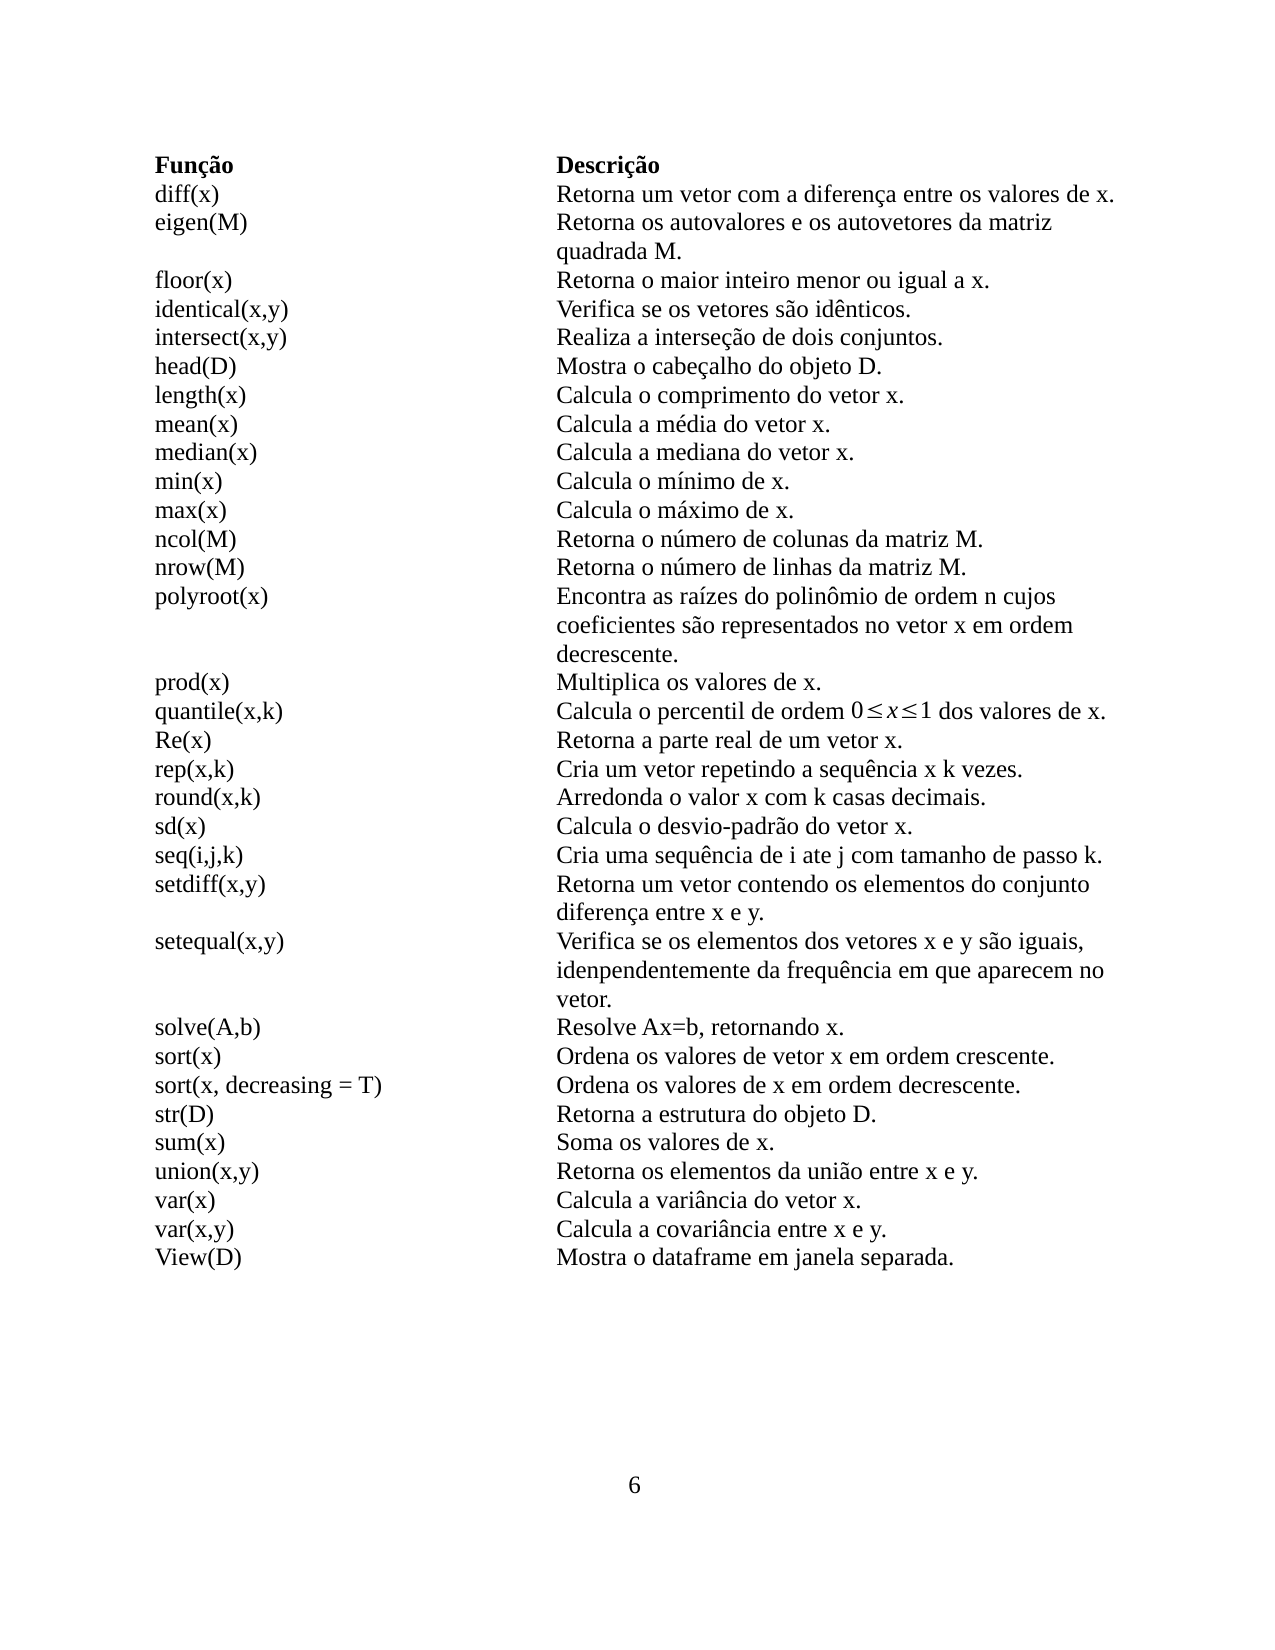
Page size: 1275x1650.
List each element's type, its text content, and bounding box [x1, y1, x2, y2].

table_cell Ordena os valores de x em ordem decrescente. [551, 1070, 1125, 1099]
table_cell Encontra as raízes do polinômio de ordem n cujos coeficientes são representados no vetor x em ordem decrescente. [551, 581, 1125, 667]
table_cell prod(x) [150, 668, 551, 696]
table_header Função [150, 150, 551, 179]
table_cell Soma os valores de x. [551, 1128, 1125, 1156]
table_cell Resolve Ax=b, retornando x. [551, 1013, 1125, 1041]
table_cell sum(x) [150, 1128, 551, 1156]
table_cell var(x,y) [150, 1214, 551, 1242]
table_cell solve(A,b) [150, 1013, 551, 1041]
table_cell Calcula o desvio-padrão do vetor x. [551, 811, 1125, 840]
table_cell round(x,k) [150, 783, 551, 811]
table_cell Verifica se os elementos dos vetores x e y são iguais, idenpendentemente da frequência em que aparecem no vetor. [551, 926, 1125, 1012]
table_cell ncol(M) [150, 524, 551, 552]
table_cell eigen(M) [150, 208, 551, 265]
table_cell median(x) [150, 438, 551, 466]
table_cell diff(x) [150, 179, 551, 207]
table_cell Retorna os elementos da união entre x e y. [551, 1156, 1125, 1185]
table_cell min(x) [150, 466, 551, 495]
table_cell Calcula a covariância entre x e y. [551, 1214, 1125, 1242]
table_cell union(x,y) [150, 1156, 551, 1185]
table_cell str(D) [150, 1099, 551, 1127]
table_cell Retorna os autovalores e os autovetores da matriz quadrada M. [551, 208, 1125, 265]
table_cell seq(i,j,k) [150, 840, 551, 869]
table_cell sort(x) [150, 1041, 551, 1070]
table_cell Calcula o percentil de ordem dos valores de x. [551, 696, 1125, 725]
table_cell Realiza a interseção de dois conjuntos. [551, 323, 1125, 351]
table_cell Retorna a estrutura do objeto D. [551, 1099, 1125, 1127]
table_cell head(D) [150, 351, 551, 380]
table_cell mean(x) [150, 409, 551, 437]
table_cell Calcula a variância do vetor x. [551, 1185, 1125, 1214]
table_cell Ordena os valores de vetor x em ordem crescente. [551, 1041, 1125, 1070]
table_cell sort(x, decreasing = T) [150, 1070, 551, 1099]
table_cell Calcula a mediana do vetor x. [551, 438, 1125, 466]
table_cell Mostra o dataframe em janela separada. [551, 1243, 1125, 1271]
table_cell floor(x) [150, 265, 551, 294]
table_cell Verifica se os vetores são idênticos. [551, 294, 1125, 322]
table_cell Calcula o mínimo de x. [551, 466, 1125, 495]
table_cell Calcula o máximo de x. [551, 495, 1125, 524]
table_cell identical(x,y) [150, 294, 551, 322]
table_cell length(x) [150, 380, 551, 409]
table_header Descrição [551, 150, 1125, 179]
table_cell polyroot(x) [150, 581, 551, 667]
table_cell View(D) [150, 1243, 551, 1271]
table_cell var(x) [150, 1185, 551, 1214]
table_cell Retorna a parte real de um vetor x. [551, 725, 1125, 754]
table_cell setequal(x,y) [150, 926, 551, 1012]
table_cell Calcula a média do vetor x. [551, 409, 1125, 437]
table_cell Cria um vetor repetindo a sequência x k vezes. [551, 754, 1125, 782]
table_cell intersect(x,y) [150, 323, 551, 351]
table_cell Retorna o maior inteiro menor ou igual a x. [551, 265, 1125, 294]
table_cell setdiff(x,y) [150, 869, 551, 926]
table_cell quantile(x,k) [150, 696, 551, 725]
table_cell Cria uma sequência de i ate j com tamanho de passo k. [551, 840, 1125, 869]
table_cell sd(x) [150, 811, 551, 840]
table_cell Retorna um vetor contendo os elementos do conjunto diferença entre x e y. [551, 869, 1125, 926]
table_cell Re(x) [150, 725, 551, 754]
table_cell max(x) [150, 495, 551, 524]
table_cell nrow(M) [150, 553, 551, 581]
table_cell Retorna um vetor com a diferença entre os valores de x. [551, 179, 1125, 207]
table_cell Multiplica os valores de x. [551, 668, 1125, 696]
table_cell Retorna o número de colunas da matriz M. [551, 524, 1125, 552]
table_cell rep(x,k) [150, 754, 551, 782]
table_cell Calcula o comprimento do vetor x. [551, 380, 1125, 409]
table_cell Arredonda o valor x com k casas decimais. [551, 783, 1125, 811]
table_cell Retorna o número de linhas da matriz M. [551, 553, 1125, 581]
table_cell Mostra o cabeçalho do objeto D. [551, 351, 1125, 380]
